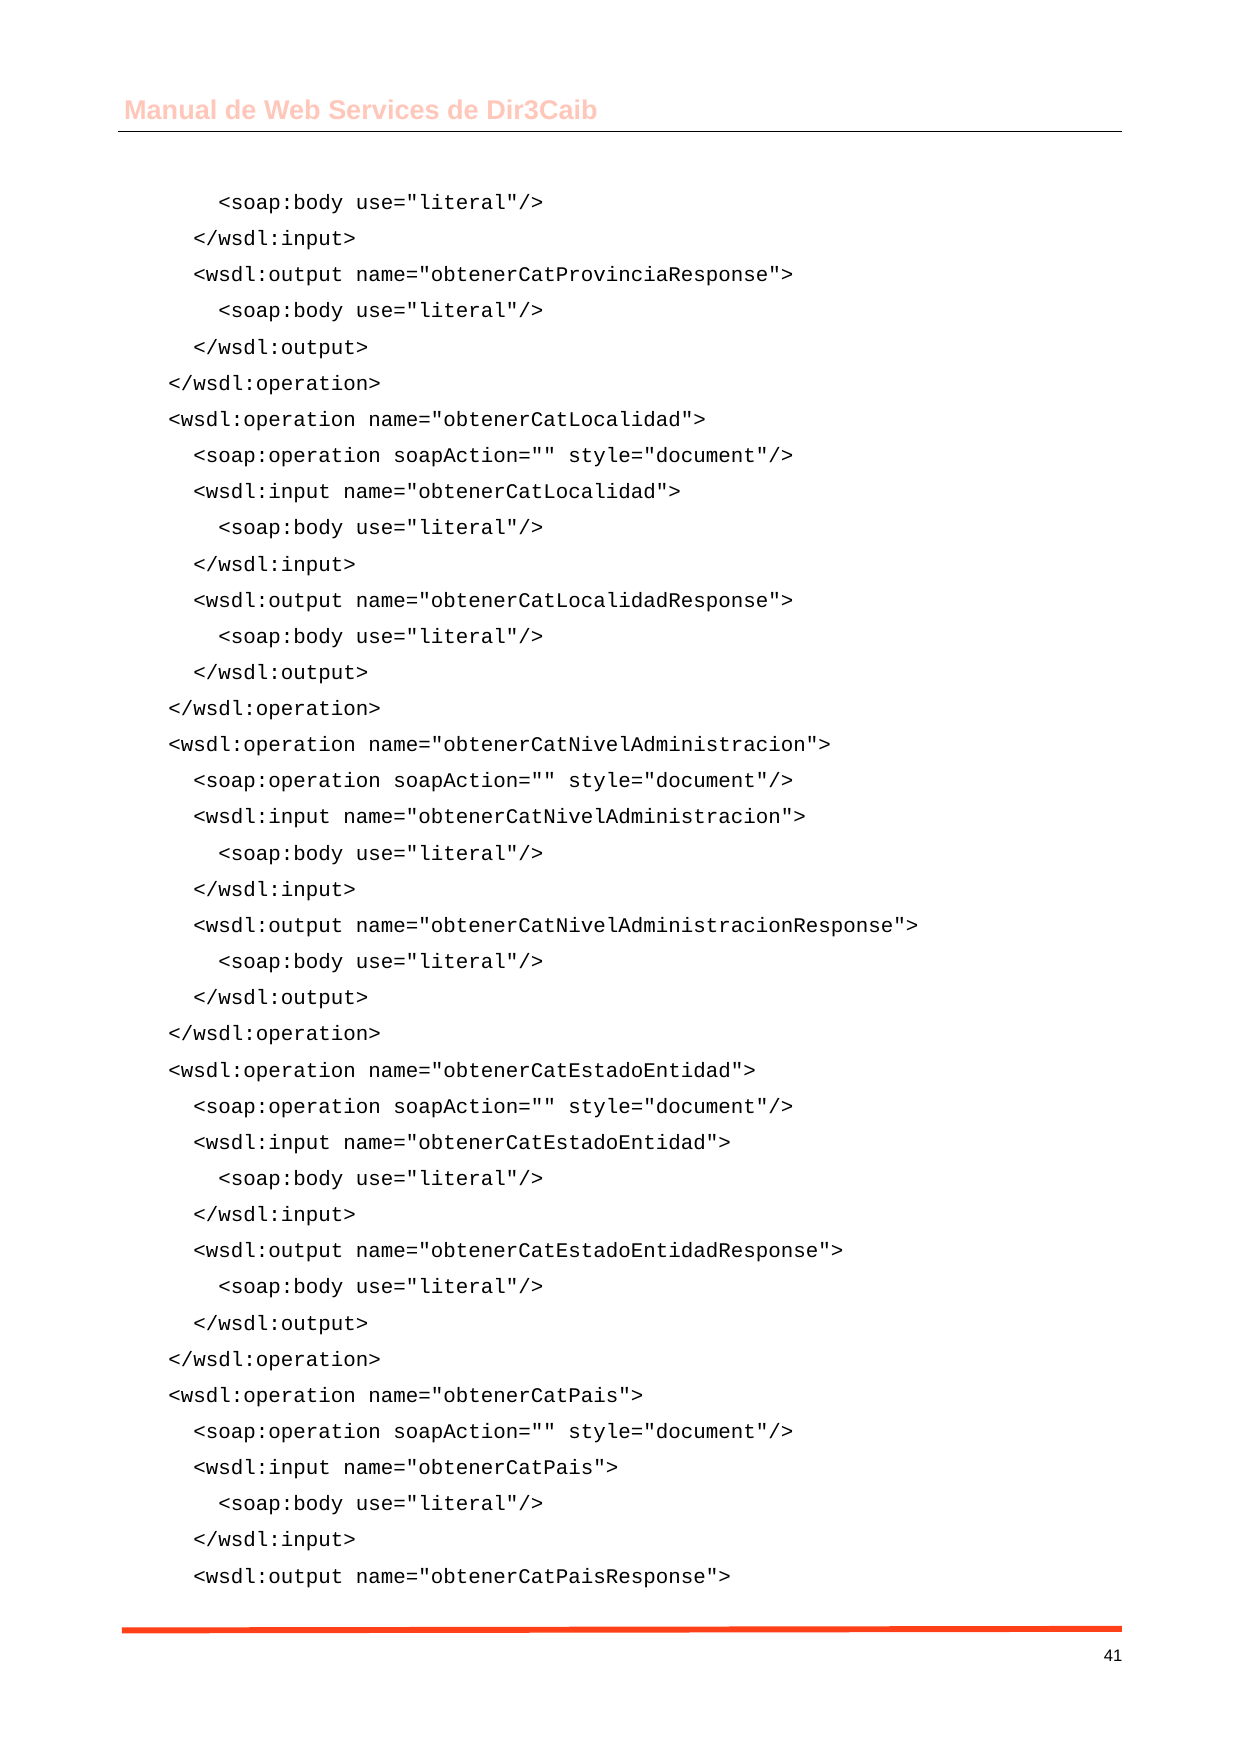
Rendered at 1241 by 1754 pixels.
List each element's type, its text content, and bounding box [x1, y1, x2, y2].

text <wsdl:output name="obtenerCatLocalidadResponse"> [118, 590, 1122, 613]
text <wsdl:output name="obtenerCatNivelAdministracionResponse"> [118, 915, 1122, 939]
text </wsdl:operation> [118, 698, 1122, 722]
text <soap:body use="literal"/> [118, 517, 1122, 541]
text <soap:body use="literal"/> [118, 1493, 1122, 1517]
text </wsdl:operation> [118, 1023, 1122, 1047]
text <soap:body use="literal"/> [118, 301, 1122, 324]
text <soap:body use="literal"/> [118, 1276, 1122, 1300]
text <wsdl:output name="obtenerCatPaisResponse"> [118, 1566, 1122, 1589]
text <soap:operation soapAction="" style="document"/> [118, 770, 1122, 794]
text <wsdl:output name="obtenerCatProvinciaResponse"> [118, 264, 1122, 288]
text <wsdl:output name="obtenerCatEstadoEntidadResponse"> [118, 1240, 1122, 1264]
text </wsdl:input> [118, 553, 1122, 577]
text <wsdl:operation name="obtenerCatNivelAdministracion"> [118, 734, 1122, 758]
text </wsdl:output> [118, 337, 1122, 360]
text <wsdl:input name="obtenerCatEstadoEntidad"> [118, 1132, 1122, 1156]
text <wsdl:operation name="obtenerCatLocalidad"> [118, 409, 1122, 433]
text <soap:body use="literal"/> [118, 951, 1122, 975]
text <soap:operation soapAction="" style="document"/> [118, 445, 1122, 469]
text <soap:operation soapAction="" style="document"/> [118, 1421, 1122, 1445]
text </wsdl:output> [118, 987, 1122, 1011]
text </wsdl:input> [118, 879, 1122, 902]
text </wsdl:output> [118, 662, 1122, 686]
text <wsdl:operation name="obtenerCatEstadoEntidad"> [118, 1059, 1122, 1083]
text <soap:body use="literal"/> [118, 1168, 1122, 1192]
text <soap:operation soapAction="" style="document"/> [118, 1096, 1122, 1119]
text </wsdl:output> [118, 1313, 1122, 1336]
text </wsdl:operation> [118, 373, 1122, 396]
text </wsdl:input> [118, 1529, 1122, 1553]
text <soap:body use="literal"/> [118, 843, 1122, 866]
text <soap:body use="literal"/> [118, 626, 1122, 649]
text </wsdl:operation> [118, 1349, 1122, 1372]
text <wsdl:input name="obtenerCatPais"> [118, 1457, 1122, 1481]
text <soap:body use="literal"/> [118, 192, 1122, 216]
text <wsdl:input name="obtenerCatNivelAdministracion"> [118, 807, 1122, 830]
text </wsdl:input> [118, 1204, 1122, 1228]
text </wsdl:input> [118, 228, 1122, 252]
text <wsdl:input name="obtenerCatLocalidad"> [118, 481, 1122, 505]
text <wsdl:operation name="obtenerCatPais"> [118, 1385, 1122, 1408]
